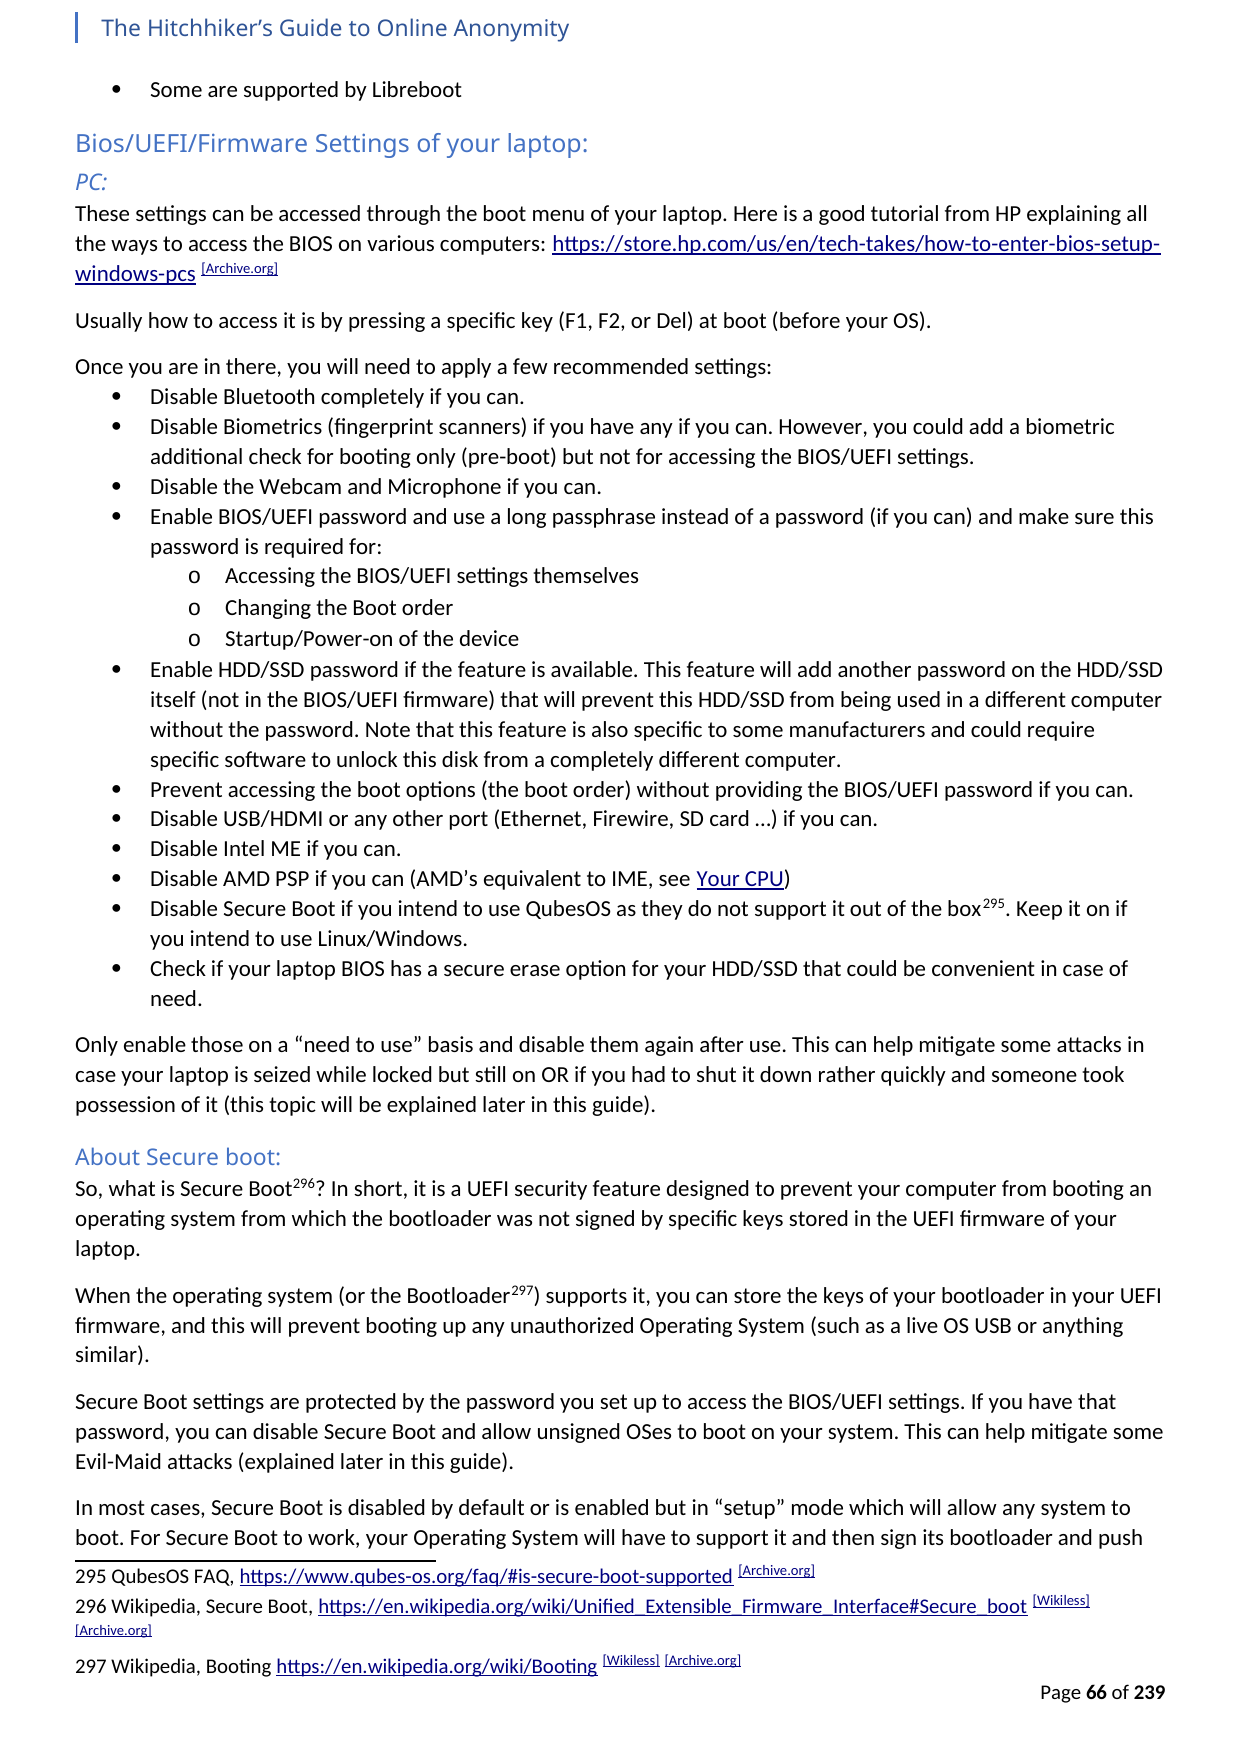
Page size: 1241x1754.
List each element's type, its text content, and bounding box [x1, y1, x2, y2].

text Only enable those on a “need to use” basis and disable them again after use. This can help mitigate some attacks in case your laptop is seized while locked but still on OR if you had to shut it down rather quickly and someone took possession of it (this topic will be explained later in this guide). [75, 1031, 1165, 1118]
text Usually how to access it is by pressing a specific key (F1, F2, or Del) at boot (before your OS). [75, 306, 1165, 334]
list Disable Secure Boot if you intend to use QubesOS as they do not support it out of the box. Keep it on if you intend to use Linux/Windows. [112, 894, 1165, 952]
list Disable Intel ME if you can. [112, 834, 1165, 862]
text So, what is Secure Boot? In short, it is a UEFI security feature designed to prevent your computer from booting an operating system from which the bootloader was not signed by specific keys stored in the UEFI firmware of your laptop. [75, 1174, 1165, 1262]
text In most cases, Secure Boot is disabled by default or is enabled but in “setup” mode which will allow any system to boot. For Secure Boot to work, your Operating System will have to support it and then sign its bootloader and push [75, 1493, 1165, 1551]
list Disable USB/HDMI or any other port (Ethernet, Firewire, SD card …) if you can. [112, 804, 1165, 833]
list Disable AMD PSP if you can (AMD’s equivalent to IME, see Your CPU) [112, 864, 1165, 892]
subtitle About Secure boot: [75, 1141, 1165, 1172]
list Check if your laptop BIOS has a secure erase option for your HDD/SSD that could be convenient in case of need. [112, 954, 1165, 1012]
list Disable Biometrics (fingerprint scanners) if you have any if you can. However, you could add a biometric additional check for booting only (pre-boot) but not for accessing the BIOS/UEFI settings. [112, 412, 1165, 470]
list Some are supported by Libreboot [112, 75, 1165, 103]
subtitle PC: [75, 166, 1165, 197]
text When the operating system (or the Bootloader) supports it, you can store the keys of your bootloader in your UEFI firmware, and this will prevent booting up any unauthorized Operating System (such as a live OS USB or anything similar). [75, 1281, 1165, 1369]
text These settings can be accessed through the boot menu of your laptop. Here is a good tutorial from HP explaining all the ways to access the BIOS on various computers: https://store.hp.com/us/en/tech-takes/how-to-enter-bios-setup-windows-pcs [Archive.org] [75, 199, 1165, 287]
text Wikipedia, Booting https://en.wikipedia.org/wiki/Booting [Wikiless] [Archive.org] [75, 1651, 1165, 1679]
list Enable BIOS/UEFI password and use a long passphrase instead of a password (if you can) and make sure this password is required for: [112, 502, 1165, 560]
list Prevent accessing the boot options (the boot order) without providing the BIOS/UEFI password if you can. [112, 775, 1165, 803]
list Accessing the BIOS/UEFI settings themselves [187, 562, 1165, 591]
list QubesOS FAQ, https://www.qubes-os.org/faq/#is-secure-boot-supported [Archive.org] [75, 1561, 1165, 1589]
list Changing the Boot order [187, 593, 1165, 622]
subtitle Bios/UEFI/Firmware Settings of your laptop: [75, 126, 1165, 159]
text Secure Boot settings are protected by the password you set up to access the BIOS/UEFI settings. If you have that password, you can disable Secure Boot and allow unsigned OSes to boot on your system. This can help mitigate some Evil-Maid attacks (explained later in this guide). [75, 1387, 1165, 1475]
text Once you are in there, you will need to apply a few recommended settings: [75, 352, 1165, 380]
list Enable HDD/SSD password if the feature is available. This feature will add another password on the HDD/SSD itself (not in the BIOS/UEFI firmware) that will prevent this HDD/SSD from being used in a different computer without the password. Note that this feature is also specific to some manufacturers and could require specific software to unlock this disk from a completely different computer. [112, 655, 1165, 773]
list Disable Bluetooth completely if you can. [112, 382, 1165, 410]
text Wikipedia, Secure Boot, https://en.wikipedia.org/wiki/Unified_Extensible_Firmware_Interface#Secure_boot [Wikiless] [Archive.org] [75, 1591, 1165, 1649]
list Disable the Webcam and Microphone if you can. [112, 472, 1165, 500]
list Startup/Power-on of the device [187, 624, 1165, 653]
